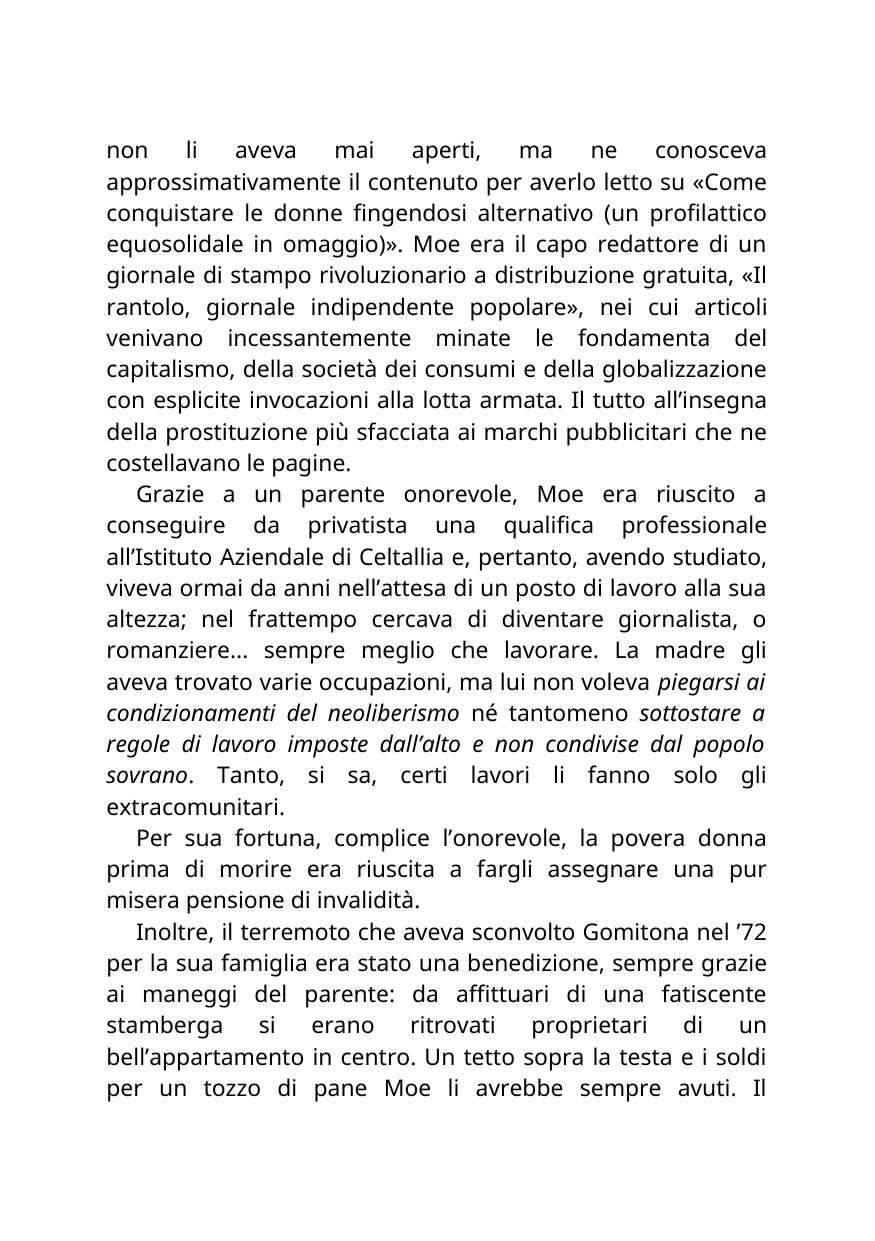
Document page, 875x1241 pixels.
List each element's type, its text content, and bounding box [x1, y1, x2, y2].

text Inoltre, il terremoto che aveva sconvolto Gomitona nel ’72 per la sua famiglia era stato una benedizione, sempre grazie ai maneggi del parente: da affittuari di una fatiscente stamberga si erano ritrovati proprietari di un bell’appartamento in centro. Un tetto sopra la testa e i soldi per un tozzo di pane Moe li avrebbe sempre avuti. Il [106, 916, 768, 1103]
text Per sua fortuna, complice l’onorevole, la povera donna prima di morire era riuscita a fargli assegnare una pur misera pensione di invalidità. [106, 822, 768, 916]
text non li aveva mai aperti, ma ne conosceva approssimativamente il contenuto per averlo letto su «Come conquistare le donne fingendosi alternativo (un profilattico equosolidale in omaggio)». Moe era il capo redattore di un giornale di stampo rivoluzionario a distribuzione gratuita, «Il rantolo, giornale indipendente popolare», nei cui articoli venivano incessantemente minate le fondamenta del capitalismo, della società dei consumi e della globalizzazione con esplicite invocazioni alla lotta armata. Il tutto all’insegna della prostituzione più sfacciata ai marchi pubblicitari che ne costellavano le pagine. [106, 134, 768, 478]
text Grazie a un parente onorevole, Moe era riuscito a conseguire da privatista una qualifica professionale all’Istituto Aziendale di Celtallia e, pertanto, avendo studiato, viveva ormai da anni nell’attesa di un posto di lavoro alla sua altezza; nel frattempo cercava di diventare giornalista, o romanziere... sempre meglio che lavorare. La madre gli aveva trovato varie occupazioni, ma lui non voleva piegarsi ai condizionamenti del neoliberismo né tantomeno sottostare a regole di lavoro imposte dall’alto e non condivise dal popolo sovrano. Tanto, si sa, certi lavori li fanno solo gli extracomunitari. [106, 478, 768, 822]
